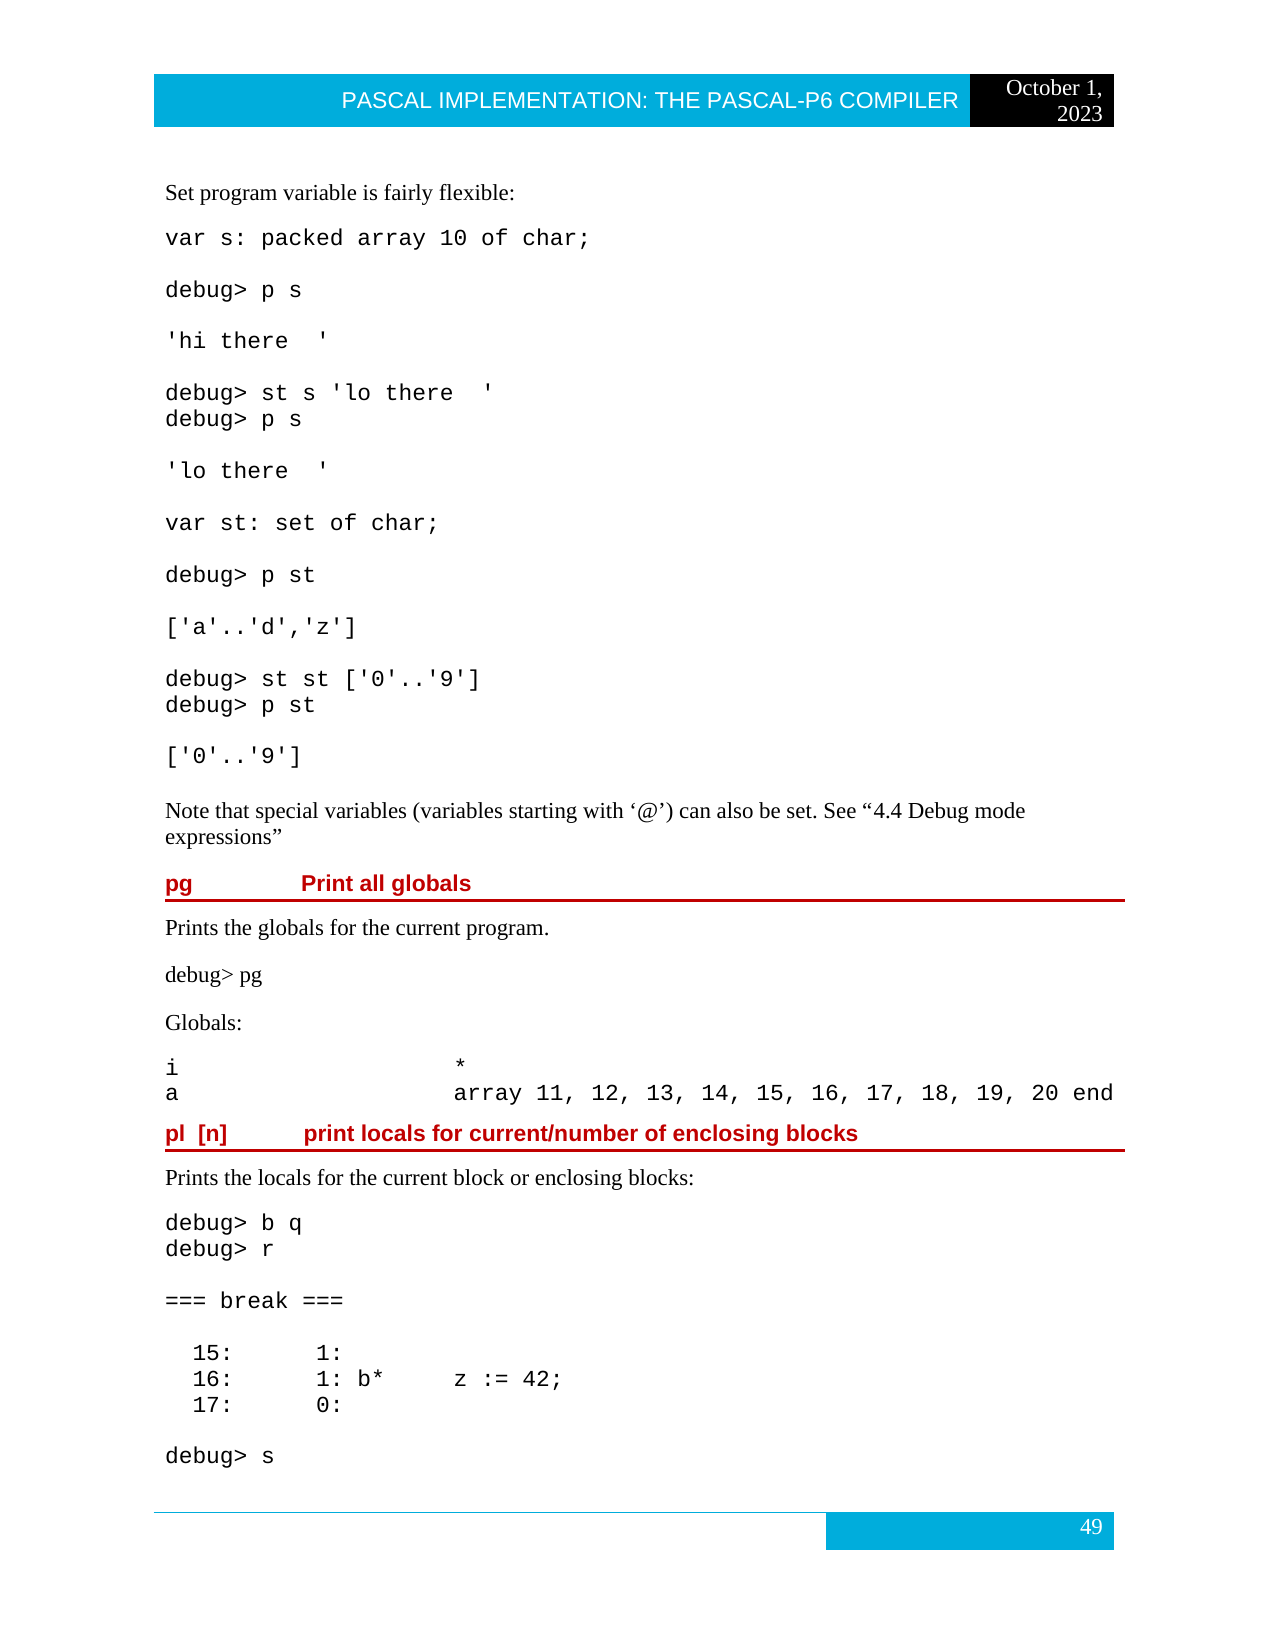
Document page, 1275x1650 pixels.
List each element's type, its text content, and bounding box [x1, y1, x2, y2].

text debug> s [165, 1445, 1125, 1471]
text === break === [165, 1289, 1125, 1315]
text 16: 1: b* z := 42; [165, 1367, 1125, 1393]
text debug> p st [165, 563, 1125, 589]
text Prints the locals for the current block or enclosing blocks: [165, 1164, 1125, 1191]
text Prints the globals for the current program. [165, 914, 1125, 941]
text 17: 0: [165, 1393, 1125, 1419]
text Set program variable is fairly flexible: [165, 179, 1125, 205]
text debug> b q [165, 1211, 1125, 1237]
text i * [165, 1056, 1125, 1082]
text ['0'..'9'] [165, 745, 1125, 771]
text a array 11, 12, 13, 14, 15, 16, 17, 18, 19, 20 end [165, 1082, 1125, 1108]
text var st: set of char; [165, 511, 1125, 537]
text 'lo there ' [165, 459, 1125, 485]
text Note that special variables (variables starting with ‘@’) can also be set. See “4.4 Debug mode expressions” [165, 797, 1125, 849]
subtitle pl [n] print locals for current/number of enclosing blocks [165, 1120, 1125, 1149]
text debug> p s [165, 408, 1125, 433]
text ['a'..'d','z'] [165, 615, 1125, 641]
text debug> p s [165, 278, 1125, 304]
text var s: packed array 10 of char; [165, 226, 1125, 252]
text debug> r [165, 1237, 1125, 1263]
text 'hi there ' [165, 330, 1125, 356]
text debug> p st [165, 693, 1125, 719]
text debug> pg [165, 961, 1125, 988]
text debug> st s 'lo there ' [165, 382, 1125, 408]
text Globals: [165, 1009, 1125, 1035]
text 15: 1: [165, 1341, 1125, 1367]
subtitle pg Print all globals [165, 870, 1125, 899]
text debug> st st ['0'..'9'] [165, 667, 1125, 693]
